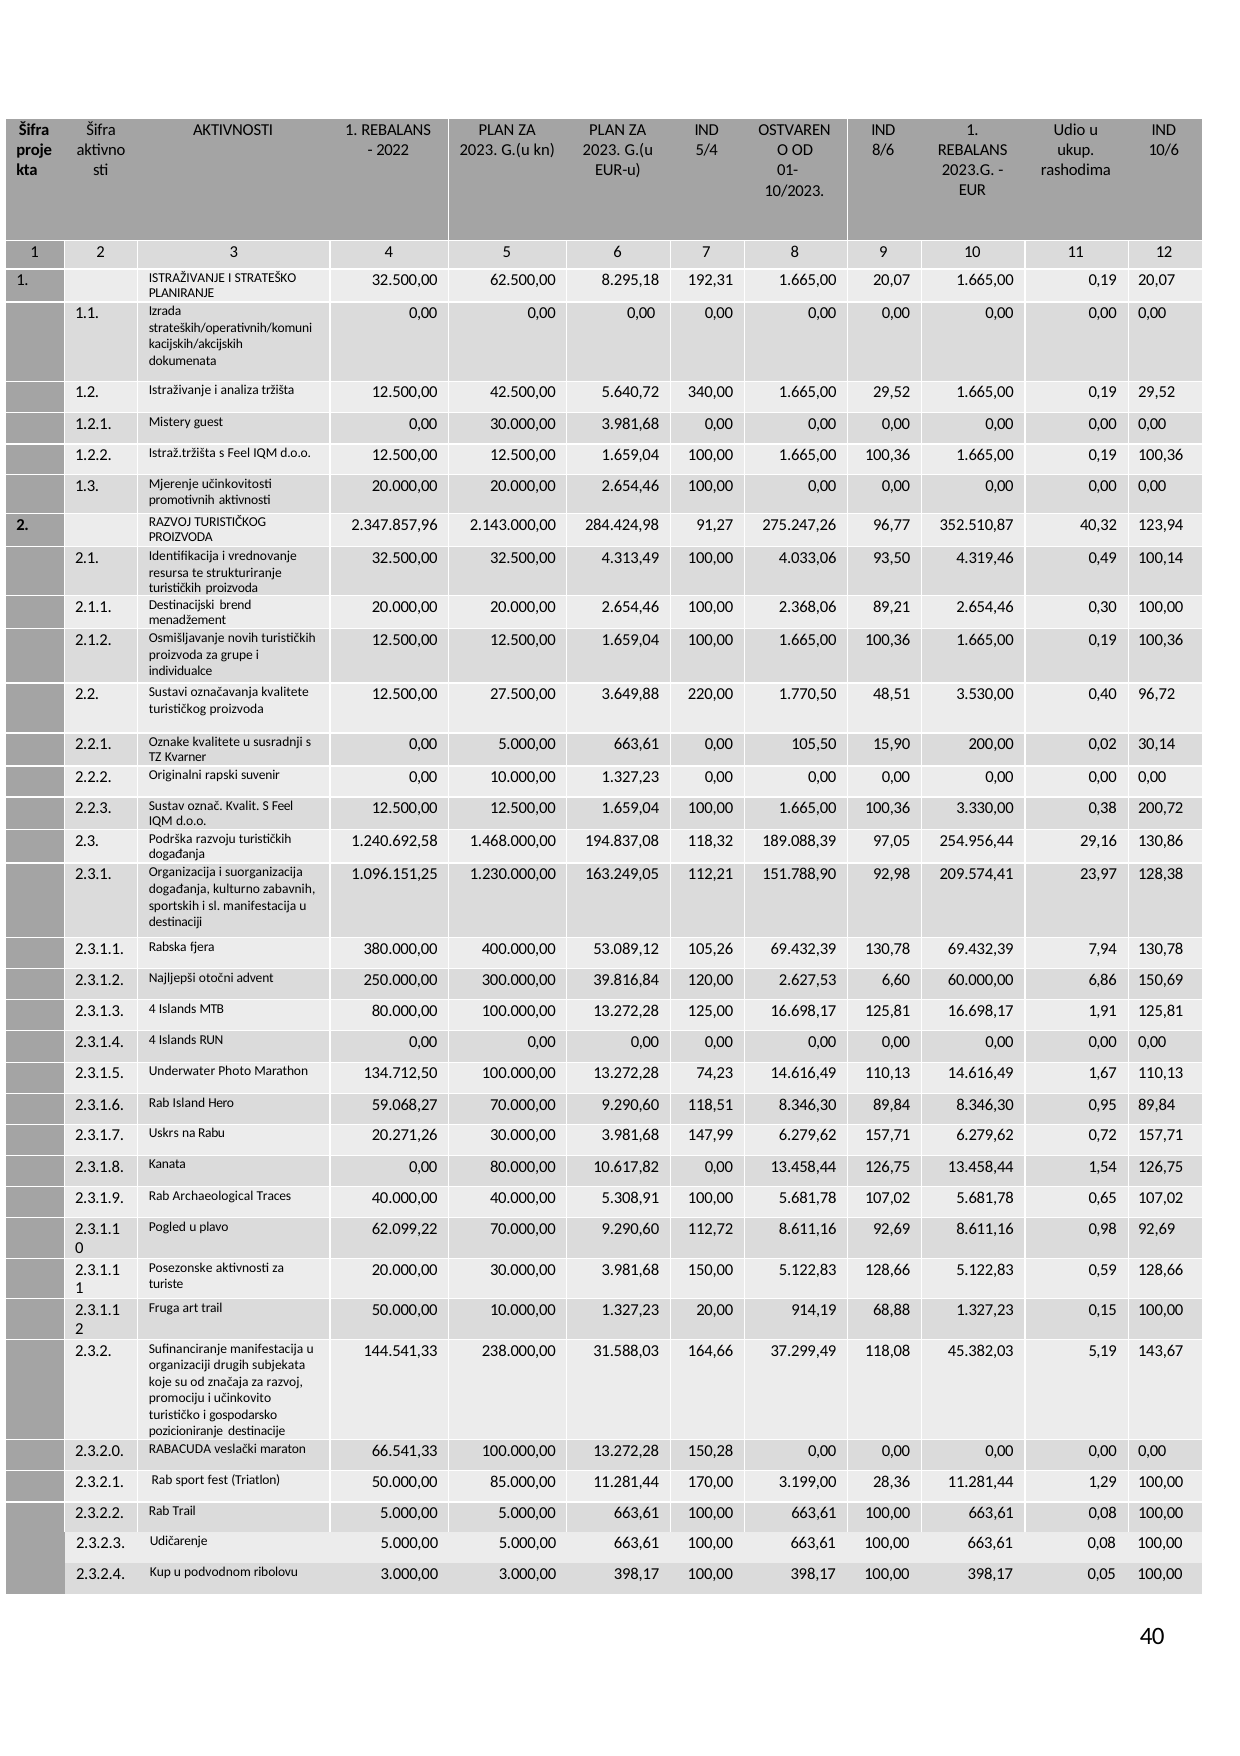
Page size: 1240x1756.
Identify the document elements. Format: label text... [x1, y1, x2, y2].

table_cell 0,19 [1026, 445, 1128, 474]
table_cell 30.000,00 [449, 1259, 566, 1298]
table_cell 143,67 [1129, 1340, 1202, 1439]
table_cell 0,00 [922, 1031, 1024, 1062]
table_cell 80.000,00 [449, 1156, 566, 1186]
table_cell [6, 1063, 64, 1093]
table_cell 40,32 [1026, 514, 1128, 546]
table_cell 3.649,88 [567, 684, 670, 732]
table_cell ISTRAŽIVANJE I STRATEŠKO PLANIRANJE [138, 270, 329, 301]
table_cell 144.541,33 [331, 1340, 448, 1439]
table_cell 20.000,00 [449, 475, 566, 513]
table_cell [6, 830, 64, 862]
table_cell 340,00 [671, 382, 744, 412]
table_cell 69.432,39 [922, 938, 1024, 968]
table_cell 238.000,00 [449, 1340, 566, 1439]
table_header 100,00 [1127, 1532, 1202, 1563]
table_cell [6, 864, 64, 937]
table_header 100,00 [847, 1532, 921, 1563]
table_cell 12.500,00 [331, 798, 448, 829]
table_cell 13.458,44 [922, 1156, 1024, 1186]
table_cell 118,08 [848, 1340, 921, 1439]
table_cell 0,00 [922, 475, 1024, 513]
table_cell [6, 1503, 64, 1532]
table_header AKTIVNOSTI [138, 119, 330, 240]
table_cell 62.099,22 [331, 1218, 448, 1258]
table_cell 0,00 [922, 1440, 1024, 1470]
table_cell 0,00 [848, 1440, 921, 1470]
table_cell 5.308,91 [567, 1187, 670, 1217]
table_cell 20.271,26 [331, 1125, 448, 1155]
table_cell 100.000,00 [449, 1063, 566, 1093]
table_header Udio u ukup. rashodima [1025, 119, 1128, 240]
table_cell 91,27 [671, 514, 744, 546]
table_cell 89,21 [848, 596, 921, 628]
table_cell 70.000,00 [449, 1094, 566, 1124]
table_cell 53.089,12 [567, 938, 670, 968]
table_cell 6.279,62 [922, 1125, 1024, 1155]
table_cell 2.3.1.7. [65, 1125, 137, 1155]
table_cell [6, 938, 64, 968]
table_cell 5.681,78 [922, 1187, 1024, 1217]
table_cell 10.617,82 [567, 1156, 670, 1186]
table_cell 400.000,00 [449, 938, 566, 968]
table_cell 1.770,50 [745, 684, 847, 732]
table_cell 74,23 [671, 1063, 744, 1093]
table_cell 100.000,00 [449, 1440, 566, 1470]
table_cell 5.640,72 [567, 382, 670, 412]
table_cell 9 [848, 241, 921, 268]
table_cell RABACUDA veslački maraton [138, 1440, 329, 1470]
table_cell 1.2. [65, 382, 137, 412]
table_cell 2.627,53 [745, 969, 847, 999]
table_cell 92,69 [848, 1218, 921, 1258]
table_cell 100,00 [671, 798, 744, 829]
table_cell 0,19 [1026, 270, 1128, 301]
table_cell 100,00 [671, 596, 744, 628]
table_cell 663,61 [745, 1503, 847, 1532]
table_cell 30.000,00 [449, 413, 566, 443]
table_cell 92,69 [1129, 1218, 1202, 1258]
table_cell 85.000,00 [449, 1471, 566, 1501]
table_cell 200,00 [922, 734, 1024, 765]
table_cell 1.665,00 [922, 382, 1024, 412]
table_cell 1.468.000,00 [449, 830, 566, 862]
table_cell 2.3.1.5. [65, 1063, 137, 1093]
table_cell 12.500,00 [449, 798, 566, 829]
table_cell 123,94 [1129, 514, 1202, 546]
table_cell [6, 1440, 64, 1470]
table_cell 0,00 [1026, 475, 1128, 513]
table_cell 100,00 [848, 1503, 921, 1532]
table_cell 1.2.1. [65, 413, 137, 443]
table_cell 29,16 [1026, 830, 1128, 862]
table_header 663,61 [744, 1532, 847, 1563]
table_cell 0,00 [449, 1031, 566, 1062]
table_cell 29,52 [848, 382, 921, 412]
table_cell 1.665,00 [922, 629, 1024, 682]
table_cell [6, 413, 64, 443]
table_cell 3.981,68 [567, 1259, 670, 1298]
table_cell Rab Trail [138, 1503, 329, 1532]
table_cell 16.698,17 [922, 1000, 1024, 1030]
table_cell 398,17 [921, 1563, 1024, 1594]
table_cell 2.3. [65, 830, 137, 862]
table_cell Sustavi označavanja kvalitete turističkog proizvoda [138, 684, 329, 732]
table_cell 16.698,17 [745, 1000, 847, 1030]
table_cell 1.1. [65, 303, 137, 381]
table_cell 100,00 [671, 1503, 744, 1532]
table_cell 2.3.2.1. [65, 1471, 137, 1501]
table_cell Oznake kvalitete u susradnji s TZ Kvarner [138, 734, 329, 765]
table_cell 0,00 [567, 303, 670, 381]
table_cell [6, 475, 64, 513]
table_cell 0,00 [671, 303, 744, 381]
table_header 2.3.2.3. [65, 1532, 139, 1563]
table_cell 120,00 [671, 969, 744, 999]
table_cell Kanata [138, 1156, 329, 1186]
table_cell 2.2.2. [65, 767, 137, 796]
table_cell 0,00 [671, 767, 744, 796]
table_cell 126,75 [1129, 1156, 1202, 1186]
table_cell 0,00 [848, 767, 921, 796]
table_cell 1.665,00 [745, 629, 847, 682]
table_cell 112,21 [671, 864, 744, 937]
table_cell 250.000,00 [331, 969, 448, 999]
table_cell 4.033,06 [745, 547, 847, 595]
table_cell 1.240.692,58 [331, 830, 448, 862]
table_cell 4.313,49 [567, 547, 670, 595]
table_cell 2.654,46 [922, 596, 1024, 628]
table_cell 110,13 [1129, 1063, 1202, 1093]
table_cell 5.122,83 [922, 1259, 1024, 1298]
table_cell 2.3.1.8. [65, 1156, 137, 1186]
table_cell [6, 547, 64, 595]
table_cell 2.654,46 [567, 596, 670, 628]
table_cell 15,90 [848, 734, 921, 765]
table_cell 8.346,30 [922, 1094, 1024, 1124]
table_cell 0,00 [331, 767, 448, 796]
table_cell 39.816,84 [567, 969, 670, 999]
table_cell [6, 1471, 64, 1501]
table_cell 4.319,46 [922, 547, 1024, 595]
table_cell 3.199,00 [745, 1471, 847, 1501]
table_cell 59.068,27 [331, 1094, 448, 1124]
table_cell 92,98 [848, 864, 921, 937]
table_cell 11.281,44 [567, 1471, 670, 1501]
table_cell 100,00 [1129, 1503, 1202, 1532]
table_cell 100,00 [671, 547, 744, 595]
table_cell 2.3.1. [65, 864, 137, 937]
table_cell 0,00 [1026, 1031, 1128, 1062]
table_cell 100,14 [1129, 547, 1202, 595]
table_cell 398,17 [567, 1563, 670, 1594]
table_cell 1.096.151,25 [331, 864, 448, 937]
table_cell 105,50 [745, 734, 847, 765]
table_cell 14.616,49 [922, 1063, 1024, 1093]
table_cell 40.000,00 [331, 1187, 448, 1217]
table_cell [6, 969, 64, 999]
table_cell 8.611,16 [745, 1218, 847, 1258]
table_cell Posezonske aktivnosti za turiste [138, 1259, 329, 1298]
table_cell 2.2. [65, 684, 137, 732]
table_cell 48,51 [848, 684, 921, 732]
table_cell 0,00 [331, 1156, 448, 1186]
table_cell 2.1.1. [65, 596, 137, 628]
table_cell 0,00 [331, 413, 448, 443]
table_cell 2 [65, 241, 137, 268]
table_cell 37.299,49 [745, 1340, 847, 1439]
table_cell 20.000,00 [331, 1259, 448, 1298]
table_cell 45.382,03 [922, 1340, 1024, 1439]
table_cell [65, 270, 137, 301]
table_cell 1 [6, 241, 64, 268]
table_cell 147,99 [671, 1125, 744, 1155]
table_cell 110,13 [848, 1063, 921, 1093]
table_cell Mjerenje učinkovitosti promotivnih aktivnosti [138, 475, 329, 513]
table_cell 2.347.857,96 [331, 514, 448, 546]
table_cell 10.000,00 [449, 1299, 566, 1339]
table_cell 3.530,00 [922, 684, 1024, 732]
table_cell 80.000,00 [331, 1000, 448, 1030]
table_cell 5 [449, 241, 566, 268]
table_cell 12.500,00 [449, 629, 566, 682]
table_cell 200,72 [1129, 798, 1202, 829]
table_cell 134.712,50 [331, 1063, 448, 1093]
table_cell 70.000,00 [449, 1218, 566, 1258]
table_cell 1,29 [1026, 1471, 1128, 1501]
table_cell 0,95 [1026, 1094, 1128, 1124]
table_cell 2.3.1.1 1 [65, 1259, 137, 1298]
table_cell Istraž.tržišta s Feel IQM d.o.o. [138, 445, 329, 474]
table_cell Podrška razvoju turističkih događanja [138, 830, 329, 862]
table_cell 6,60 [848, 969, 921, 999]
table_header PLAN ZA 2023. G.(u EUR-u) [567, 119, 670, 240]
table_cell 96,72 [1129, 684, 1202, 732]
table_cell 8 [745, 241, 847, 268]
table_cell 5.000,00 [449, 734, 566, 765]
table_cell 107,02 [1129, 1187, 1202, 1217]
table_cell 5,19 [1026, 1340, 1128, 1439]
table_cell 150,69 [1129, 969, 1202, 999]
table_cell Uskrs na Rabu [138, 1125, 329, 1155]
table_cell 2.3.2. [65, 1340, 137, 1439]
table_cell [6, 1156, 64, 1186]
table_cell 0,00 [1129, 413, 1202, 443]
table_cell 0,30 [1026, 596, 1128, 628]
table_cell [6, 1218, 64, 1258]
table_cell 12.500,00 [331, 629, 448, 682]
table_cell 0,00 [922, 767, 1024, 796]
table_cell 10.000,00 [449, 767, 566, 796]
table_cell 4 [331, 241, 448, 268]
table_cell 1,67 [1026, 1063, 1128, 1093]
table_cell 0,00 [745, 413, 847, 443]
table_cell 12.500,00 [449, 445, 566, 474]
table_cell Destinacijski brend menadžement [138, 596, 329, 628]
table_cell 0,19 [1026, 382, 1128, 412]
table_cell 13.272,28 [567, 1000, 670, 1030]
table_cell 32.500,00 [331, 547, 448, 595]
table_header 1. REBALANS 2023.G. - EUR [922, 119, 1025, 240]
table_cell 66.541,33 [331, 1440, 448, 1470]
table_cell 1.665,00 [745, 270, 847, 301]
table_cell 100,36 [848, 629, 921, 682]
table_cell 100,00 [671, 1187, 744, 1217]
table_cell 0,00 [1026, 1440, 1128, 1470]
table_cell 1. [6, 270, 64, 301]
table_cell Pogled u plavo [138, 1218, 329, 1258]
table_cell Istraživanje i analiza tržišta [138, 382, 329, 412]
table_cell 189.088,39 [745, 830, 847, 862]
table_cell 89,84 [1129, 1094, 1202, 1124]
table_cell [6, 1094, 64, 1124]
table_cell 8.295,18 [567, 270, 670, 301]
table_cell 2.3.2.2. [65, 1503, 137, 1532]
table_cell 6,86 [1026, 969, 1128, 999]
table_cell 12 [1129, 241, 1202, 268]
table_cell 2.3.2.0. [65, 1440, 137, 1470]
table_cell 12.500,00 [331, 382, 448, 412]
table_cell 0,00 [1026, 303, 1128, 381]
table_cell [6, 767, 64, 796]
table_cell 27.500,00 [449, 684, 566, 732]
table_cell 20.000,00 [449, 596, 566, 628]
table_cell 96,77 [848, 514, 921, 546]
table_header IND 10/6 [1128, 119, 1202, 240]
table_cell 97,05 [848, 830, 921, 862]
table_cell 5.122,83 [745, 1259, 847, 1298]
table_cell 663,61 [922, 1503, 1024, 1532]
table_cell 29,52 [1129, 382, 1202, 412]
table_cell 192,31 [671, 270, 744, 301]
table_cell 0,00 [331, 1031, 448, 1062]
table_cell 2.3.1.1. [65, 938, 137, 968]
table_cell 107,02 [848, 1187, 921, 1217]
table_cell 100,00 [671, 475, 744, 513]
table_cell [6, 684, 64, 732]
table_cell 0,00 [1026, 767, 1128, 796]
table_cell 0,00 [922, 413, 1024, 443]
table_cell 2.3.1.3. [65, 1000, 137, 1030]
table_cell 128,66 [848, 1259, 921, 1298]
table_cell Najljepši otočni advent [138, 969, 329, 999]
table_cell 398,17 [744, 1563, 847, 1594]
table_cell [6, 1125, 64, 1155]
table_cell 100,00 [1129, 1299, 1202, 1339]
table_cell 20.000,00 [331, 596, 448, 628]
table_cell 0,00 [671, 1156, 744, 1186]
table_cell 2.3.1.1 0 [65, 1218, 137, 1258]
table_cell 42.500,00 [449, 382, 566, 412]
table_cell 100,00 [1127, 1563, 1202, 1594]
table_cell 157,71 [848, 1125, 921, 1155]
table_cell 0,00 [922, 303, 1024, 381]
table_cell 1.327,23 [567, 1299, 670, 1339]
table_cell 2.1.2. [65, 629, 137, 682]
table_cell [6, 596, 64, 628]
table_cell 1.327,23 [922, 1299, 1024, 1339]
table_cell 3.330,00 [922, 798, 1024, 829]
table_cell 11.281,44 [922, 1471, 1024, 1501]
table_cell Rabska fjera [138, 938, 329, 968]
table_cell 6 [567, 241, 670, 268]
table_cell 100,00 [671, 445, 744, 474]
table_cell 1.665,00 [745, 382, 847, 412]
table_cell [65, 514, 137, 546]
table_cell 209.574,41 [922, 864, 1024, 937]
table_cell 284.424,98 [567, 514, 670, 546]
table_cell Rab sport fest (Triatlon) [138, 1471, 329, 1501]
table_cell 0,00 [745, 1031, 847, 1062]
table_cell 93,50 [848, 547, 921, 595]
table_cell 125,81 [848, 1000, 921, 1030]
table_cell 157,71 [1129, 1125, 1202, 1155]
table_cell 0,00 [745, 475, 847, 513]
table_header 5.000,00 [331, 1532, 449, 1563]
table_cell 20,07 [1129, 270, 1202, 301]
table_cell 6.279,62 [745, 1125, 847, 1155]
table_cell Izrada strateških/operativnih/komuni kacijskih/akcijskih dokumenata [138, 303, 329, 381]
table_cell 151.788,90 [745, 864, 847, 937]
table_cell 130,86 [1129, 830, 1202, 862]
table_cell 0,00 [848, 1031, 921, 1062]
table_cell 1.665,00 [922, 445, 1024, 474]
table_cell Underwater Photo Marathon [138, 1063, 329, 1093]
table_cell 20,00 [671, 1299, 744, 1339]
table_cell 20,07 [848, 270, 921, 301]
table_cell 0,08 [1026, 1503, 1128, 1532]
table_cell 275.247,26 [745, 514, 847, 546]
table_header 100,00 [670, 1532, 744, 1563]
table_cell RAZVOJ TURISTIČKOG PROIZVODA [138, 514, 329, 546]
table_header Šifra aktivno sti [64, 119, 138, 240]
table_cell 3.981,68 [567, 1125, 670, 1155]
table_cell 0,00 [1129, 303, 1202, 381]
table_cell 31.588,03 [567, 1340, 670, 1439]
table_cell [6, 1031, 64, 1062]
table_cell 30.000,00 [449, 1125, 566, 1155]
table_cell 3.981,68 [567, 413, 670, 443]
table_cell 0,00 [567, 1031, 670, 1062]
table_cell 0,00 [745, 1440, 847, 1470]
table_cell 100,00 [670, 1563, 744, 1594]
table_header Udičarenje [139, 1532, 331, 1563]
table_cell 62.500,00 [449, 270, 566, 301]
table_cell 125,00 [671, 1000, 744, 1030]
table_cell 914,19 [745, 1299, 847, 1339]
table_cell 30,14 [1129, 734, 1202, 765]
table_cell Fruga art trail [138, 1299, 329, 1339]
table_cell 2.3.1.1 2 [65, 1299, 137, 1339]
table_cell 0,00 [671, 1031, 744, 1062]
table_cell 0,00 [745, 303, 847, 381]
table_cell 112,72 [671, 1218, 744, 1258]
table_cell 0,00 [848, 303, 921, 381]
table_cell 2.3.1.2. [65, 969, 137, 999]
table_cell 7,94 [1026, 938, 1128, 968]
table_cell [6, 1299, 64, 1339]
table_cell Organizacija i suorganizacija događanja, kulturno zabavnih, sportskih i sl. manifestacija u destinaciji [138, 864, 329, 937]
table_cell 163.249,05 [567, 864, 670, 937]
table_cell 69.432,39 [745, 938, 847, 968]
table_cell 1.230.000,00 [449, 864, 566, 937]
table_cell 40.000,00 [449, 1187, 566, 1217]
table_cell 1.665,00 [745, 445, 847, 474]
table_cell 89,84 [848, 1094, 921, 1124]
table_cell 0,02 [1026, 734, 1128, 765]
table_cell 9.290,60 [567, 1094, 670, 1124]
table_cell 1.665,00 [745, 798, 847, 829]
table_cell 10 [922, 241, 1024, 268]
table_cell 100,00 [847, 1563, 921, 1594]
table_cell Kup u podvodnom ribolovu [139, 1563, 331, 1594]
table_cell 0,00 [745, 767, 847, 796]
table_header 5.000,00 [449, 1532, 567, 1563]
table_cell 0,00 [848, 413, 921, 443]
table_cell 125,81 [1129, 1000, 1202, 1030]
table_cell 254.956,44 [922, 830, 1024, 862]
table_cell 32.500,00 [449, 547, 566, 595]
table_cell 130,78 [848, 938, 921, 968]
table_cell 663,61 [567, 734, 670, 765]
table_cell 0,00 [331, 303, 448, 381]
table_cell 0,65 [1026, 1187, 1128, 1217]
table_cell Sufinanciranje manifestacija u organizaciji drugih subjekata koje su od značaja za razvoj, promociju i učinkovito turističko i gospodarsko pozicioniranje destinacije [138, 1340, 329, 1439]
table_cell 2.3.1.6. [65, 1094, 137, 1124]
table_cell 12.500,00 [331, 684, 448, 732]
table_cell 3.000,00 [331, 1563, 449, 1594]
table_cell 194.837,08 [567, 830, 670, 862]
table_cell 0,00 [1129, 1031, 1202, 1062]
table_cell Rab Island Hero [138, 1094, 329, 1124]
table_cell 118,32 [671, 830, 744, 862]
table_cell 0,38 [1026, 798, 1128, 829]
table_cell [6, 1187, 64, 1217]
table_cell Rab Archaeological Traces [138, 1187, 329, 1217]
table_header 1. REBALANS - 2022 [330, 119, 448, 240]
table_cell 1.2.2. [65, 445, 137, 474]
table_cell 100,00 [1129, 1471, 1202, 1501]
table_cell 150,28 [671, 1440, 744, 1470]
table_cell 100,36 [848, 445, 921, 474]
table_cell 3 [138, 241, 329, 268]
table_cell Mistery guest [138, 413, 329, 443]
table_cell 28,36 [848, 1471, 921, 1501]
table_cell 100,00 [671, 629, 744, 682]
table_cell 2.3.1.4. [65, 1031, 137, 1062]
table_cell Sustav označ. Kvalit. S Feel IQM d.o.o. [138, 798, 329, 829]
table_header 663,61 [921, 1532, 1024, 1563]
table_cell 164,66 [671, 1340, 744, 1439]
table_cell 1.3. [65, 475, 137, 513]
table_cell 1.659,04 [567, 445, 670, 474]
table_cell 0,40 [1026, 684, 1128, 732]
table_cell 0,72 [1026, 1125, 1128, 1155]
table_cell 2.143.000,00 [449, 514, 566, 546]
table_cell 4 Islands RUN [138, 1031, 329, 1062]
table_cell 0,59 [1026, 1259, 1128, 1298]
table_cell [6, 445, 64, 474]
table_cell [6, 382, 64, 412]
table_cell 126,75 [848, 1156, 921, 1186]
table_cell 0,98 [1026, 1218, 1128, 1258]
table_cell Osmišljavanje novih turističkih proizvoda za grupe i individualce [138, 629, 329, 682]
table_cell 0,19 [1026, 629, 1128, 682]
table_cell 1.659,04 [567, 629, 670, 682]
table_cell 0,00 [671, 734, 744, 765]
table_cell 0,00 [1026, 413, 1128, 443]
table_cell 0,00 [449, 303, 566, 381]
table_cell 2.3.2.4. [65, 1563, 139, 1594]
table_cell 0,00 [1129, 475, 1202, 513]
table_cell 1,54 [1026, 1156, 1128, 1186]
table_cell 0,00 [1129, 767, 1202, 796]
table_cell [6, 1563, 65, 1594]
table_cell 3.000,00 [449, 1563, 567, 1594]
table_cell 9.290,60 [567, 1218, 670, 1258]
table_cell 1,91 [1026, 1000, 1128, 1030]
table_cell 0,05 [1024, 1563, 1127, 1594]
table_cell 2.2.3. [65, 798, 137, 829]
table_cell [6, 1000, 64, 1030]
table_cell 130,78 [1129, 938, 1202, 968]
table_header 0,08 [1024, 1532, 1127, 1563]
table_cell 5.681,78 [745, 1187, 847, 1217]
table_cell 5.000,00 [331, 1503, 448, 1532]
table_cell [6, 798, 64, 829]
table_cell 11 [1026, 241, 1128, 268]
table_cell Identifikacija i vrednovanje resursa te strukturiranje turističkih proizvoda [138, 547, 329, 595]
table_header IND 8/6 [848, 119, 922, 240]
table_cell 220,00 [671, 684, 744, 732]
table_cell Originalni rapski suvenir [138, 767, 329, 796]
table_cell 100,00 [1129, 596, 1202, 628]
table_cell 128,66 [1129, 1259, 1202, 1298]
table_cell 8.611,16 [922, 1218, 1024, 1258]
table_cell [6, 734, 64, 765]
table_cell [6, 1259, 64, 1298]
table_header IND 5/4 [670, 119, 744, 240]
table_cell 0,15 [1026, 1299, 1128, 1339]
table_cell 5.000,00 [449, 1503, 566, 1532]
table_cell 105,26 [671, 938, 744, 968]
table_cell 1.327,23 [567, 767, 670, 796]
table_cell 13.272,28 [567, 1440, 670, 1470]
table_header 663,61 [567, 1532, 670, 1563]
table_cell 0,00 [1129, 1440, 1202, 1470]
table_cell 12.500,00 [331, 445, 448, 474]
table_cell 32.500,00 [331, 270, 448, 301]
table_cell 4 Islands MTB [138, 1000, 329, 1030]
table_cell 68,88 [848, 1299, 921, 1339]
table_cell 8.346,30 [745, 1094, 847, 1124]
table_cell 1.659,04 [567, 798, 670, 829]
table_cell 100,36 [848, 798, 921, 829]
table_cell 23,97 [1026, 864, 1128, 937]
table_cell 2. [6, 514, 64, 546]
table_cell [6, 303, 64, 381]
table_header PLAN ZA 2023. G.(u kn) [449, 119, 567, 240]
table_cell 663,61 [567, 1503, 670, 1532]
table_header [6, 1532, 65, 1563]
table_cell 2.3.1.9. [65, 1187, 137, 1217]
table_cell 20.000,00 [331, 475, 448, 513]
table_cell 14.616,49 [745, 1063, 847, 1093]
table_cell 50.000,00 [331, 1471, 448, 1501]
table_cell 2.368,06 [745, 596, 847, 628]
table_cell 13.458,44 [745, 1156, 847, 1186]
table_cell 2.654,46 [567, 475, 670, 513]
table_cell 50.000,00 [331, 1299, 448, 1339]
table_cell 128,38 [1129, 864, 1202, 937]
table_header Šifra proje kta [6, 119, 64, 240]
table_cell 100.000,00 [449, 1000, 566, 1030]
table_cell 352.510,87 [922, 514, 1024, 546]
table_header OSTVAREN O OD 01- 10/2023. [744, 119, 847, 240]
table_cell [6, 1340, 64, 1439]
table_cell 300.000,00 [449, 969, 566, 999]
table_cell 2.2.1. [65, 734, 137, 765]
table_cell 380.000,00 [331, 938, 448, 968]
table_cell 118,51 [671, 1094, 744, 1124]
table_cell 100,36 [1129, 445, 1202, 474]
table_cell [6, 629, 64, 682]
table_cell 0,00 [848, 475, 921, 513]
table_cell 60.000,00 [922, 969, 1024, 999]
table_cell 0,49 [1026, 547, 1128, 595]
table_cell 0,00 [331, 734, 448, 765]
table_cell 0,00 [671, 413, 744, 443]
table_cell 2.1. [65, 547, 137, 595]
table_cell 7 [671, 241, 744, 268]
table_cell 100,36 [1129, 629, 1202, 682]
table_cell 150,00 [671, 1259, 744, 1298]
table_cell 13.272,28 [567, 1063, 670, 1093]
table_cell 170,00 [671, 1471, 744, 1501]
table_cell 1.665,00 [922, 270, 1024, 301]
